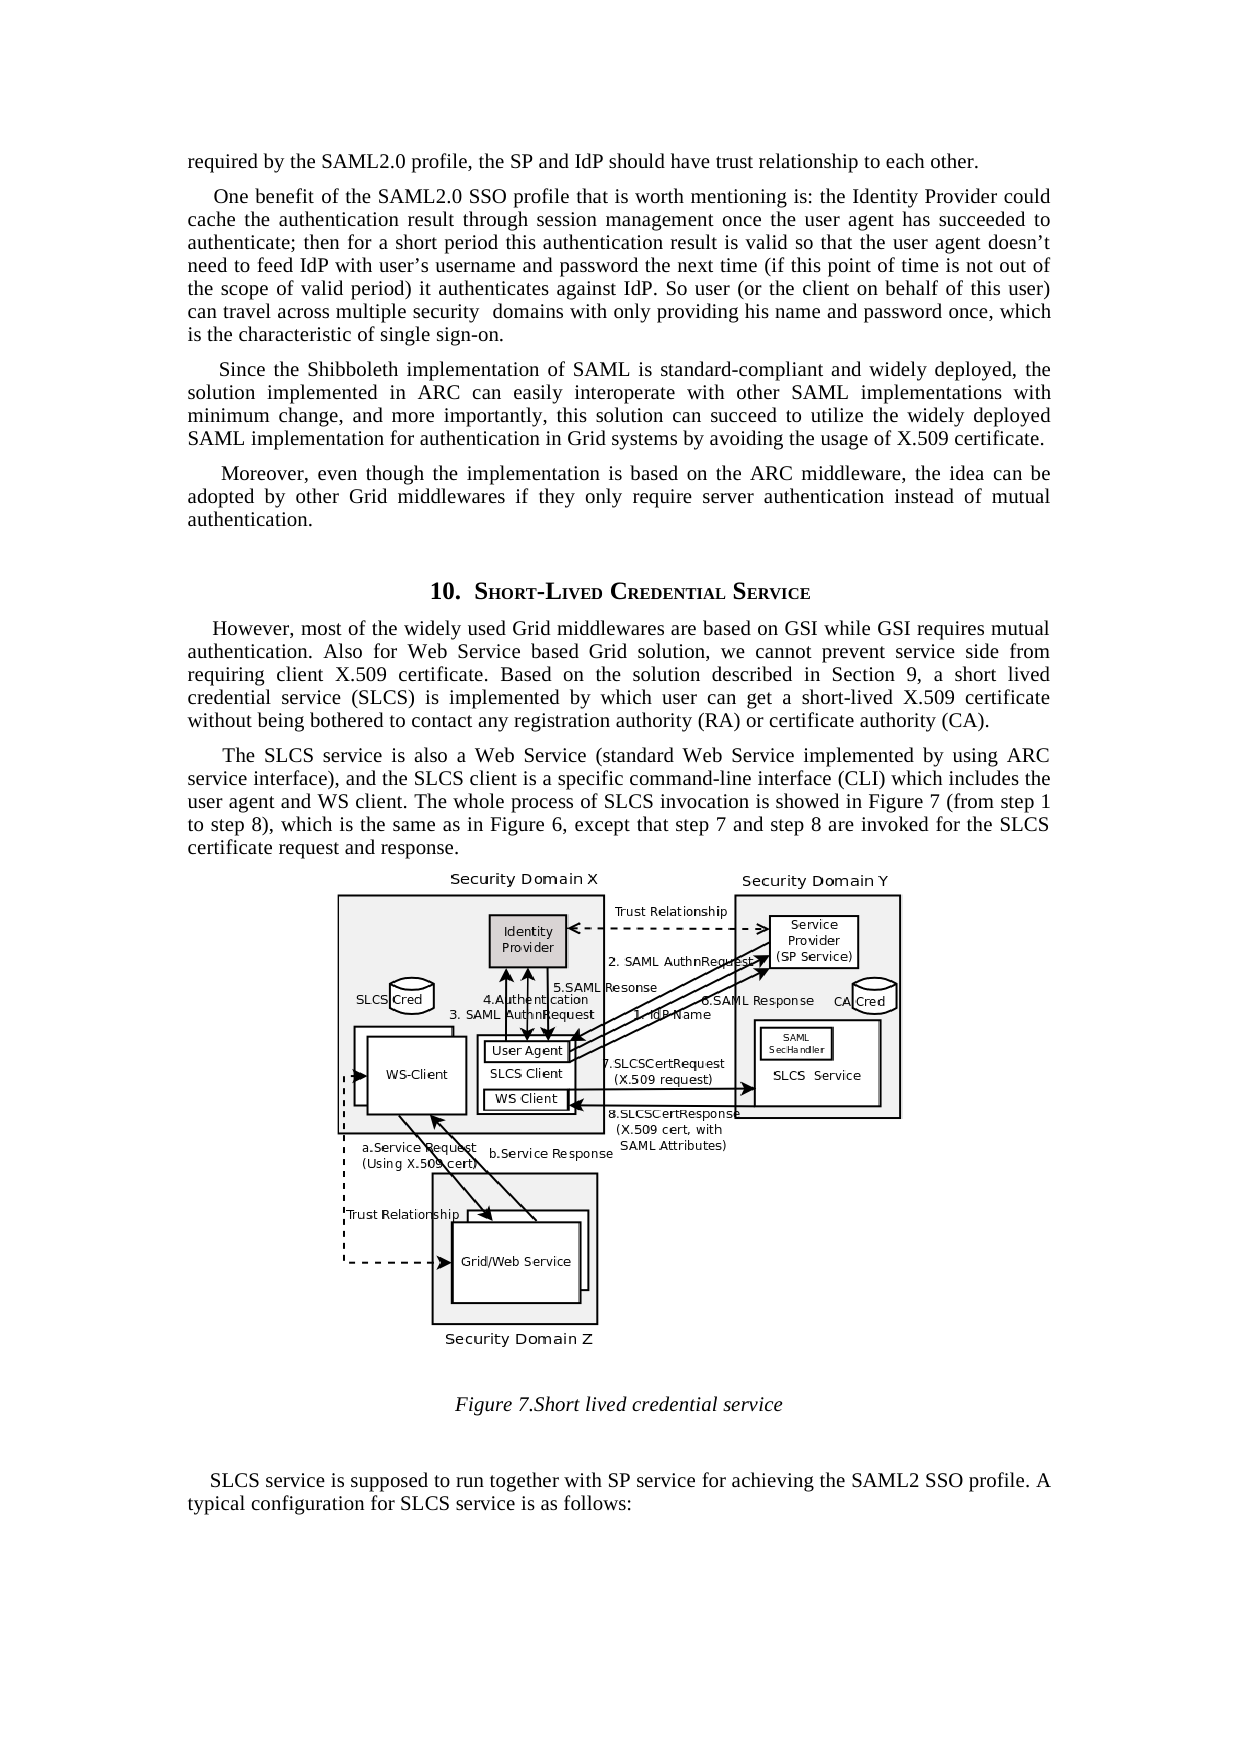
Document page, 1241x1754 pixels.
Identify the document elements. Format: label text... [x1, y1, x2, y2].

text required by the SAML2.0 profile, the SP and IdP should have trust relationship to each other. [187, 150, 1053, 173]
subtitle Short-Lived Credential Service [187, 577, 1053, 605]
text Figure 7.Short lived credential service [187, 1392, 1053, 1416]
text The SLCS service is also a Web Service (standard Web Service implemented by using ARC service interface), and the SLCS client is a specific command-line interface (CLI) which includes the user agent and WS client. The whole process of SLCS invocation is showed in Figure 7 (from step 1 to step 8), which is the same as in Figure 6, except that step 7 and step 8 are invoked for the SLCS certificate request and response. [187, 744, 1053, 859]
picture [337, 870, 903, 1352]
text Since the Shibboleth implementation of SAML is standard-compliant and widely deployed, the solution implemented in ARC can easily interoperate with other SAML implementations with minimum change, and more importantly, this solution can succeed to utilize the widely deployed SAML implementation for authentication in Grid systems by avoiding the usage of X.509 certificate. [187, 358, 1053, 450]
text However, most of the widely used Grid middlewares are based on GSI while GSI requires mutual authentication. Also for Web Service based Grid solution, we cannot prevent service side from requiring client X.509 certificate. Based on the solution described in Section 9, a short lived credential service (SLCS) is implemented by which user can get a short-lived X.509 certificate without being bothered to contact any registration authority (RA) or certificate authority (CA). [187, 617, 1053, 732]
text Moreover, even though the implementation is based on the ARC middleware, the idea can be adopted by other Grid middlewares if they only require server authentication instead of mutual authentication. [187, 462, 1053, 531]
text SLCS service is supposed to run together with SP service for achieving the SAML2 SSO profile. A typical configuration for SLCS service is as follows: [187, 1469, 1053, 1515]
text One benefit of the SAML2.0 SSO profile that is worth mentioning is: the Identity Provider could cache the authentication result through session management once the user agent has succeeded to authenticate; then for a short period this authentication result is valid so that the user agent doesn’t need to feed IdP with user’s username and password the next time (if this point of time is not out of the scope of valid period) it authenticates against IdP. So user (or the client on behalf of this user) can travel across multiple security domains with only providing his name and password once, which is the characteristic of single sign-on. [187, 185, 1053, 346]
